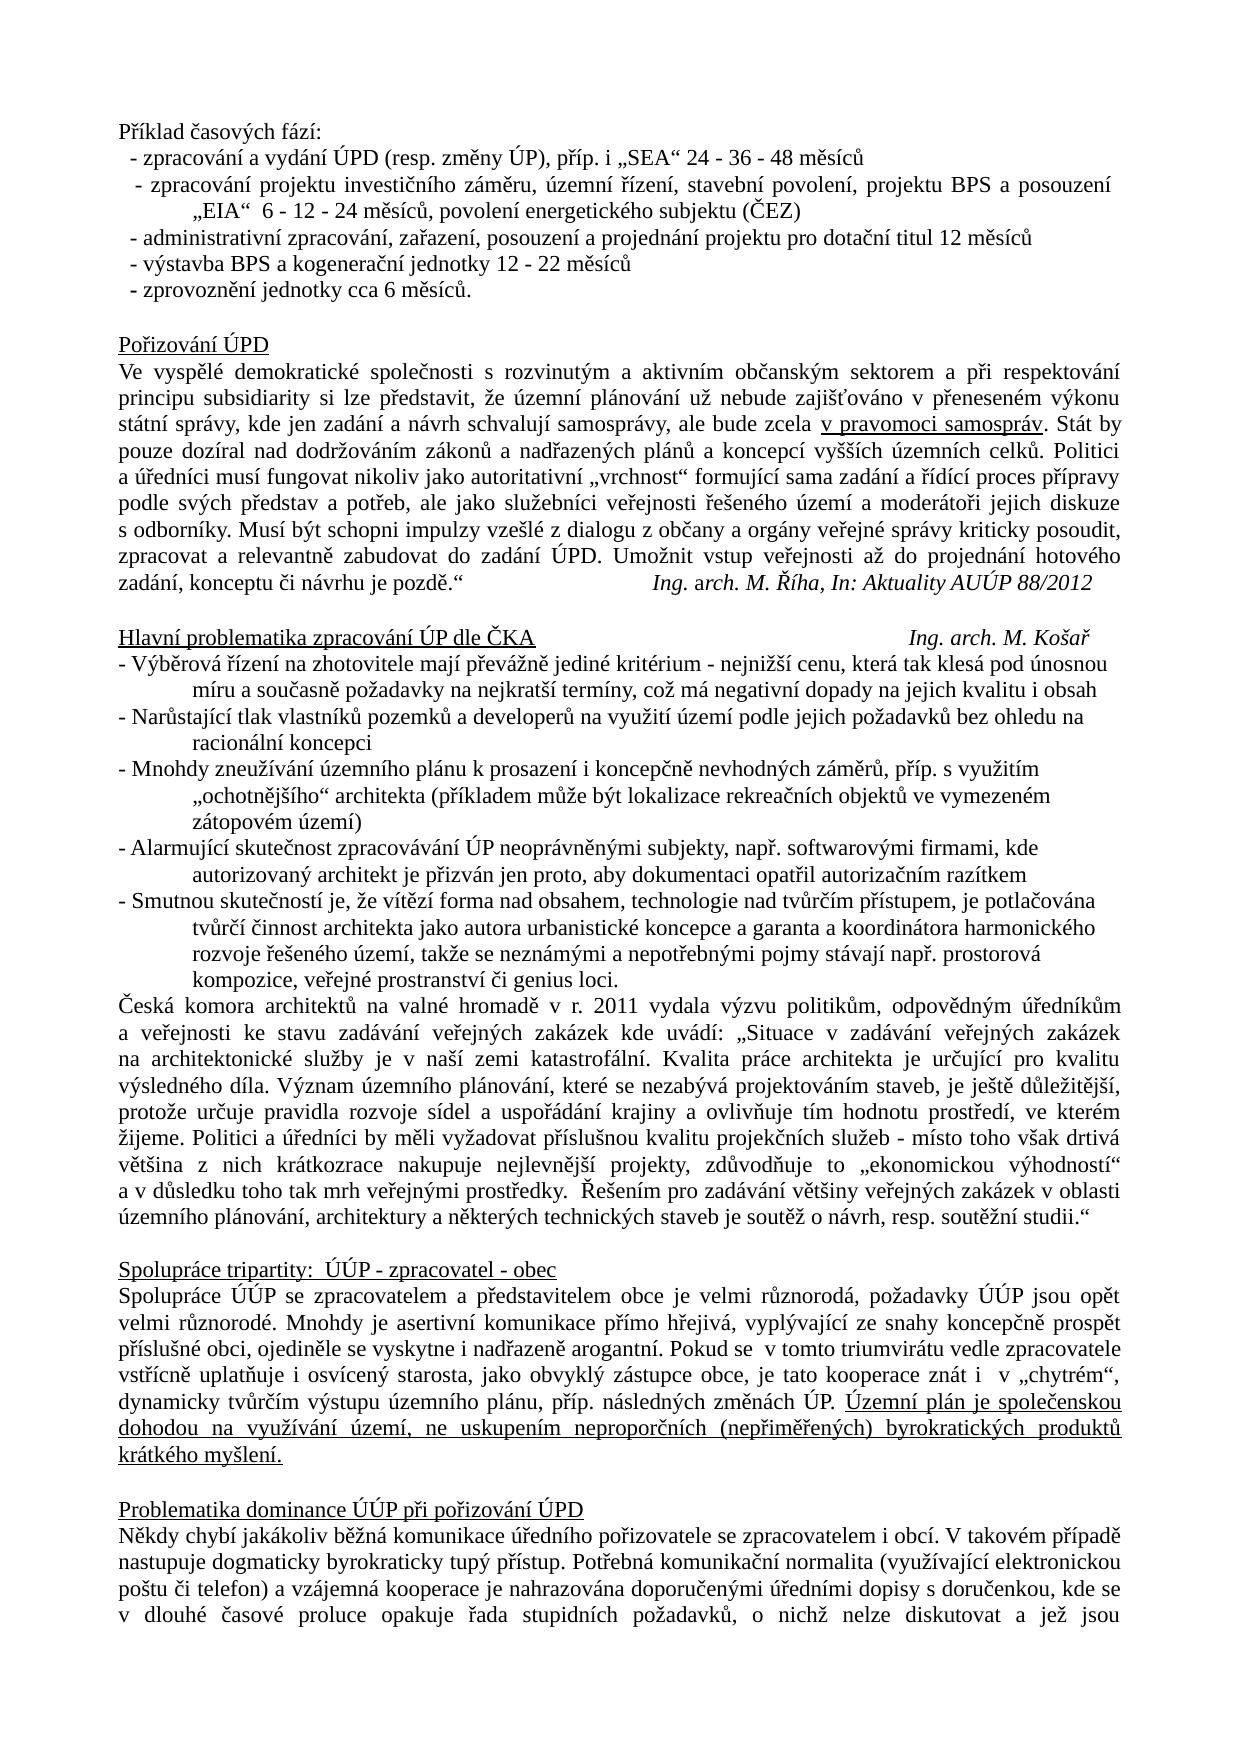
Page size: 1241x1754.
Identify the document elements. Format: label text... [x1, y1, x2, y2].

text - zpracování projektu investičního záměru, územní řízení, stavební povolení, projektu BPS a posouzení „EIA“ 6 - 12 - 24 měsíců, povolení energetického subjektu (ČEZ) [118, 171, 1122, 223]
text Pořizování ÚPD [118, 331, 1122, 358]
text - Alarmující skutečnost zpracovávání ÚP neoprávněnými subjekty, např. softwarovými firmami, kde autorizovaný architekt je přizván jen proto, aby dokumentaci opatřil autorizačním razítkem [118, 834, 1122, 887]
text - zpracování a vydání ÚPD (resp. změny ÚP), příp. i „SEA“ 24 - 36 - 48 měsíců [118, 144, 1122, 171]
text - zprovoznění jednotky cca 6 měsíců. [118, 276, 1122, 303]
text Spolupráce tripartity: ÚÚP - zpracovatel - obec [118, 1256, 1122, 1282]
text Hlavní problematika zpracování ÚP dle ČKA Ing. arch. M. Košař [118, 624, 1122, 650]
text Problematika dominance ÚÚP při pořizování ÚPD [118, 1496, 1122, 1522]
text - Mnohdy zneužívání územního plánu k prosazení i koncepčně nevhodných záměrů, příp. s využitím „ochotnějšího“ architekta (příkladem může být lokalizace rekreačních objektů ve vymezeném zátopovém území) [118, 755, 1122, 834]
text - výstavba BPS a kogenerační jednotky 12 - 22 měsíců [118, 250, 1122, 276]
text - Výběrová řízení na zhotovitele mají převážně jediné kritérium - nejnižší cenu, která tak klesá pod únosnou míru a současně požadavky na nejkratší termíny, což má negativní dopady na jejich kvalitu i obsah [118, 650, 1122, 703]
text Někdy chybí jakákoliv běžná komunikace úředního pořizovatele se zpracovatelem i obcí. V takovém případě nastupuje dogmaticky byrokraticky tupý přístup. Potřebná komunikační normalita (využívající elektronickou poštu či telefon) a vzájemná kooperace je nahrazována doporučenými úředními dopisy s doručenkou, kde se v dlouhé časové proluce opakuje řada stupidních požadavků, o nichž nelze diskutovat a jež jsou [118, 1522, 1122, 1627]
text - Narůstající tlak vlastníků pozemků a developerů na využití území podle jejich požadavků bez ohledu na racionální koncepci [118, 703, 1122, 755]
text Česká komora architektů na valné hromadě v r. 2011 vydala výzvu politikům, odpovědným úředníkům a veřejnosti ke stavu zadávání veřejných zakázek kde uvádí: „Situace v zadávání veřejných zakázek na architektonické služby je v naší zemi katastrofální. Kvalita práce architekta je určující pro kvalitu výsledného díla. Význam územního plánování, které se nezabývá projektováním staveb, je ještě důležitější, protože určuje pravidla rozvoje sídel a uspořádání krajiny a ovlivňuje tím hodnotu prostředí, ve kterém žijeme. Politici a úředníci by měli vyžadovat příslušnou kvalitu projekčních služeb - místo toho však drtivá většina z nich krátkozrace nakupuje nejlevnější projekty, zdůvodňuje to „ekonomickou výhodností“ a v důsledku toho tak mrh veřejnými prostředky. Řešením pro zadávání většiny veřejných zakázek v oblasti územního plánování, architektury a některých technických staveb je soutěž o návrh, resp. soutěžní studii.“ [118, 993, 1122, 1230]
text Spolupráce ÚÚP se zpracovatelem a představitelem obce je velmi různorodá, požadavky ÚÚP jsou opět velmi různorodé. Mnohdy je asertivní komunikace přímo hřejivá, vyplývající ze snahy koncepčně prospět příslušné obci, ojediněle se vyskytne i nadřazeně arogantní. Pokud se v tomto triumvirátu vedle zpracovatele vstřícně uplatňuje i osvícený starosta, jako obvyklý zástupce obce, je tato kooperace znát i v „chytrém“, dynamicky tvůrčím výstupu územního plánu, příp. následných změnách ÚP. Územní plán je společenskou dohodou na využívání území, ne uskupením neproporčních (nepřiměřených) byrokratických produktů [118, 1282, 1122, 1437]
text - Smutnou skutečností je, že vítězí forma nad obsahem, technologie nad tvůrčím přístupem, je potlačována tvůrčí činnost architekta jako autora urbanistické koncepce a garanta a koordinátora harmonického rozvoje řešeného území, takže se neznámými a nepotřebnými pojmy stávají např. prostorová kompozice, veřejné prostranství či genius loci. [118, 887, 1122, 993]
text krátkého myšlení. [118, 1438, 1122, 1467]
text Ve vyspělé demokratické společnosti s rozvinutým a aktivním občanským sektorem a při respektování principu subsidiarity si lze představit, že územní plánování už nebude zajišťováno v přeneseném výkonu státní správy, kde jen zadání a návrh schvalují samosprávy, ale bude zcela v pravomoci samospráv. Stát by pouze dozíral nad dodržováním zákonů a nadřazených plánů a koncepcí vyšších územních celků. Politici a úředníci musí fungovat nikoliv jako autoritativní „vrchnost“ formující sama zadání a řídící proces přípravy podle svých představ a potřeb, ale jako služebníci veřejnosti řešeného území a moderátoři jejich diskuze s odborníky. Musí být schopni impulzy vzešlé z dialogu z občany a orgány veřejné správy kriticky posoudit, zpracovat a relevantně zabudovat do zadání ÚPD. Umožnit vstup veřejnosti až do projednání hotového zadání, konceptu či návrhu je pozdě.“ Ing. arch. M. Říha, In: Aktuality AUÚP 88/2012 [118, 358, 1122, 595]
text Příklad časových fází: [118, 118, 1122, 144]
text - administrativní zpracování, zařazení, posouzení a projednání projektu pro dotační titul 12 měsíců [118, 223, 1122, 250]
